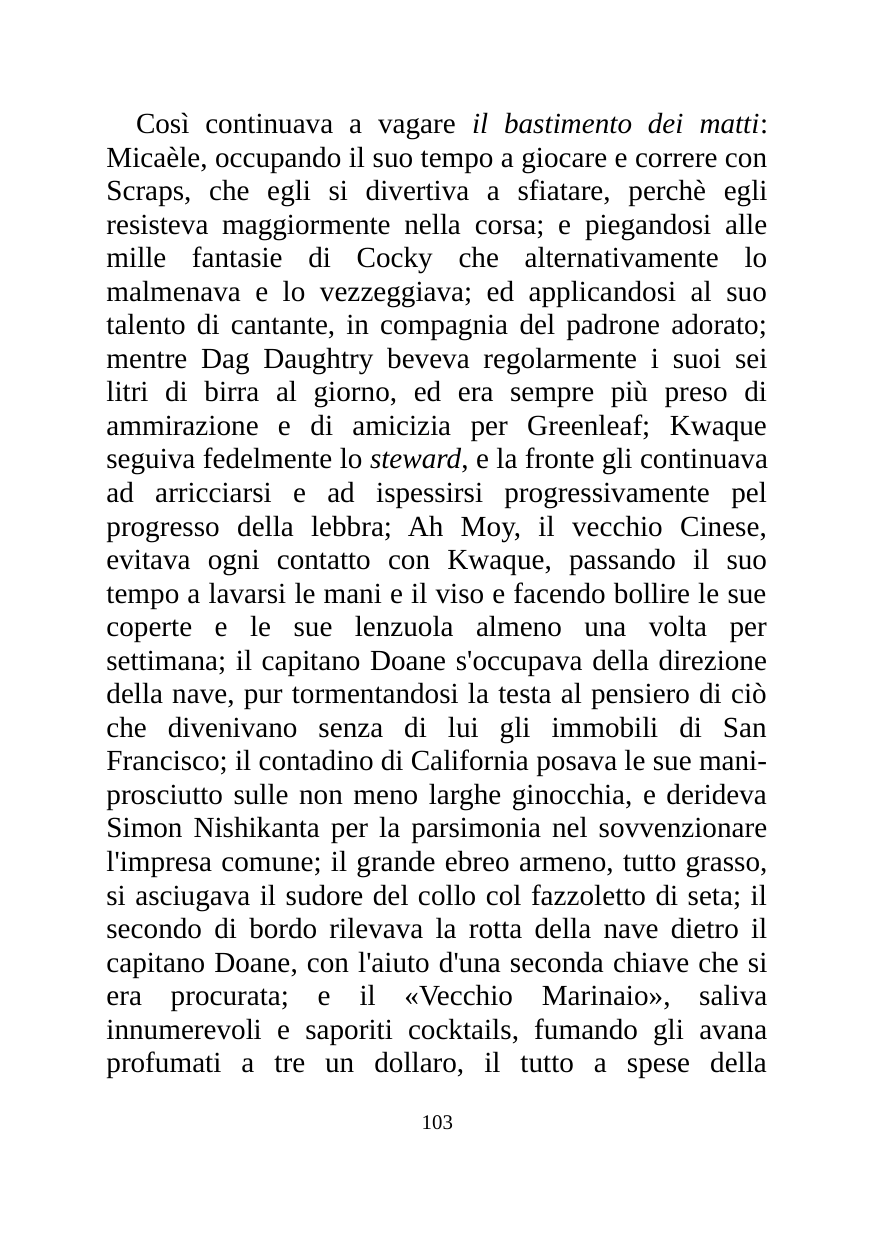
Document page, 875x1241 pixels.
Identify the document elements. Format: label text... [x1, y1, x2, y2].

text Così continuava a vagare il bastimento dei matti: Micaèle, occupando il suo tempo a giocare e correre con Scraps, che egli si divertiva a sfiatare, perchè egli resisteva maggiormente nella corsa; e piegandosi alle mille fantasie di Cocky che alternativamente lo malmenava e lo vezzeggiava; ed applicandosi al suo talento di cantante, in compagnia del padrone adorato; mentre Dag Daughtry beveva regolarmente i suoi sei litri di birra al giorno, ed era sempre più preso di ammirazione e di amicizia per Greenleaf; Kwaque seguiva fedelmente lo steward, e la fronte gli continuava ad arricciarsi e ad ispessirsi progressivamente pel progresso della lebbra; Ah Moy, il vecchio Cinese, evitava ogni contatto con Kwaque, passando il suo tempo a lavarsi le mani e il viso e facendo bollire le sue coperte e le sue lenzuola almeno una volta per settimana; il capitano Doane s'occupava della direzione della nave, pur tormentandosi la testa al pensiero di ciò che divenivano senza di lui gli immobili di San Francisco; il contadino di California posava le sue mani-prosciutto sulle non meno larghe ginocchia, e derideva Simon Nishikanta per la parsimonia nel sovvenzionare l'impresa comune; il grande ebreo armeno, tutto grasso, si asciugava il sudore del collo col fazzoletto di seta; il secondo di bordo rilevava la rotta della nave dietro il capitano Doane, con l'aiuto d'una seconda chiave che si era procurata; e il «Vecchio Marinaio», saliva innumerevoli e saporiti cocktails, fumando gli avana profumati a tre un dollaro, il tutto a spese della [106, 106, 768, 1079]
